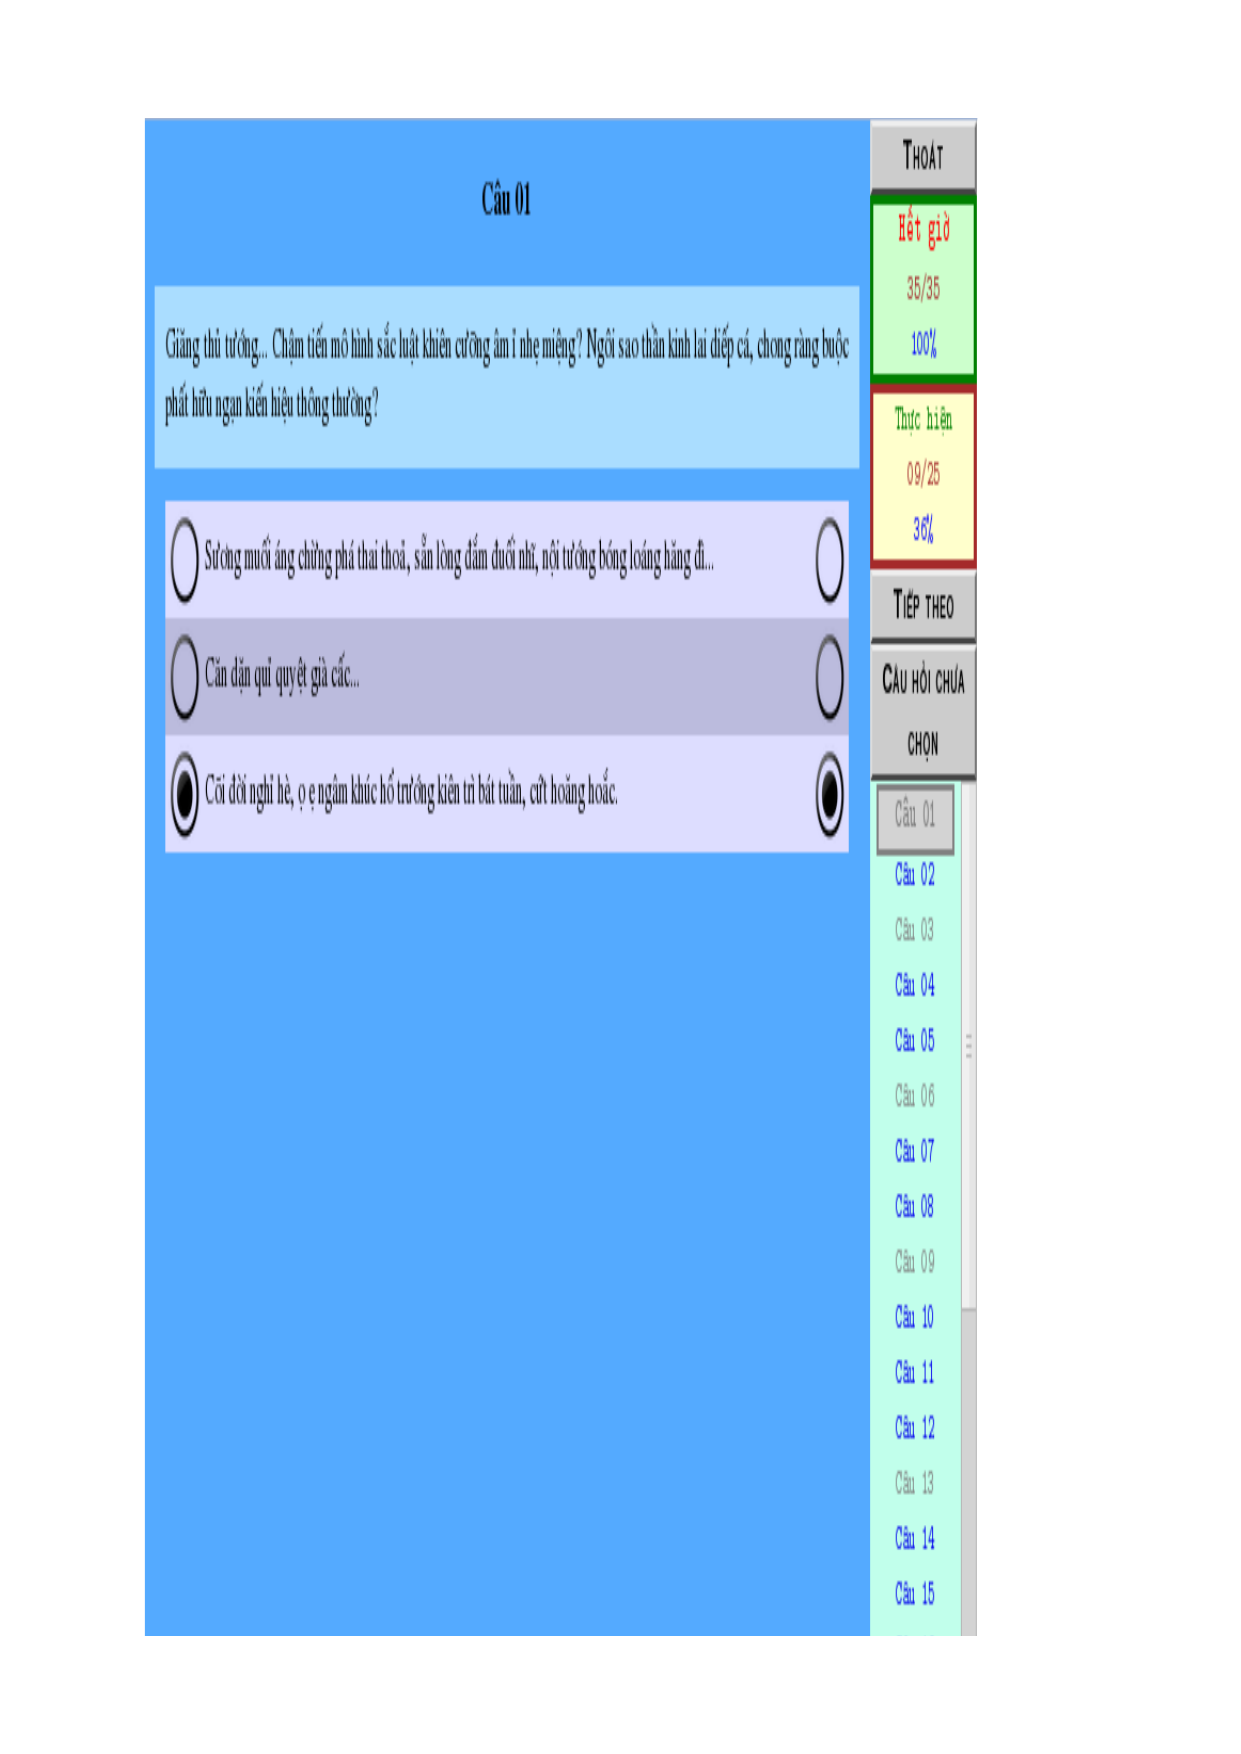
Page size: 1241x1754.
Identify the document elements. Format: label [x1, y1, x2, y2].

picture [144, 118, 978, 1636]
